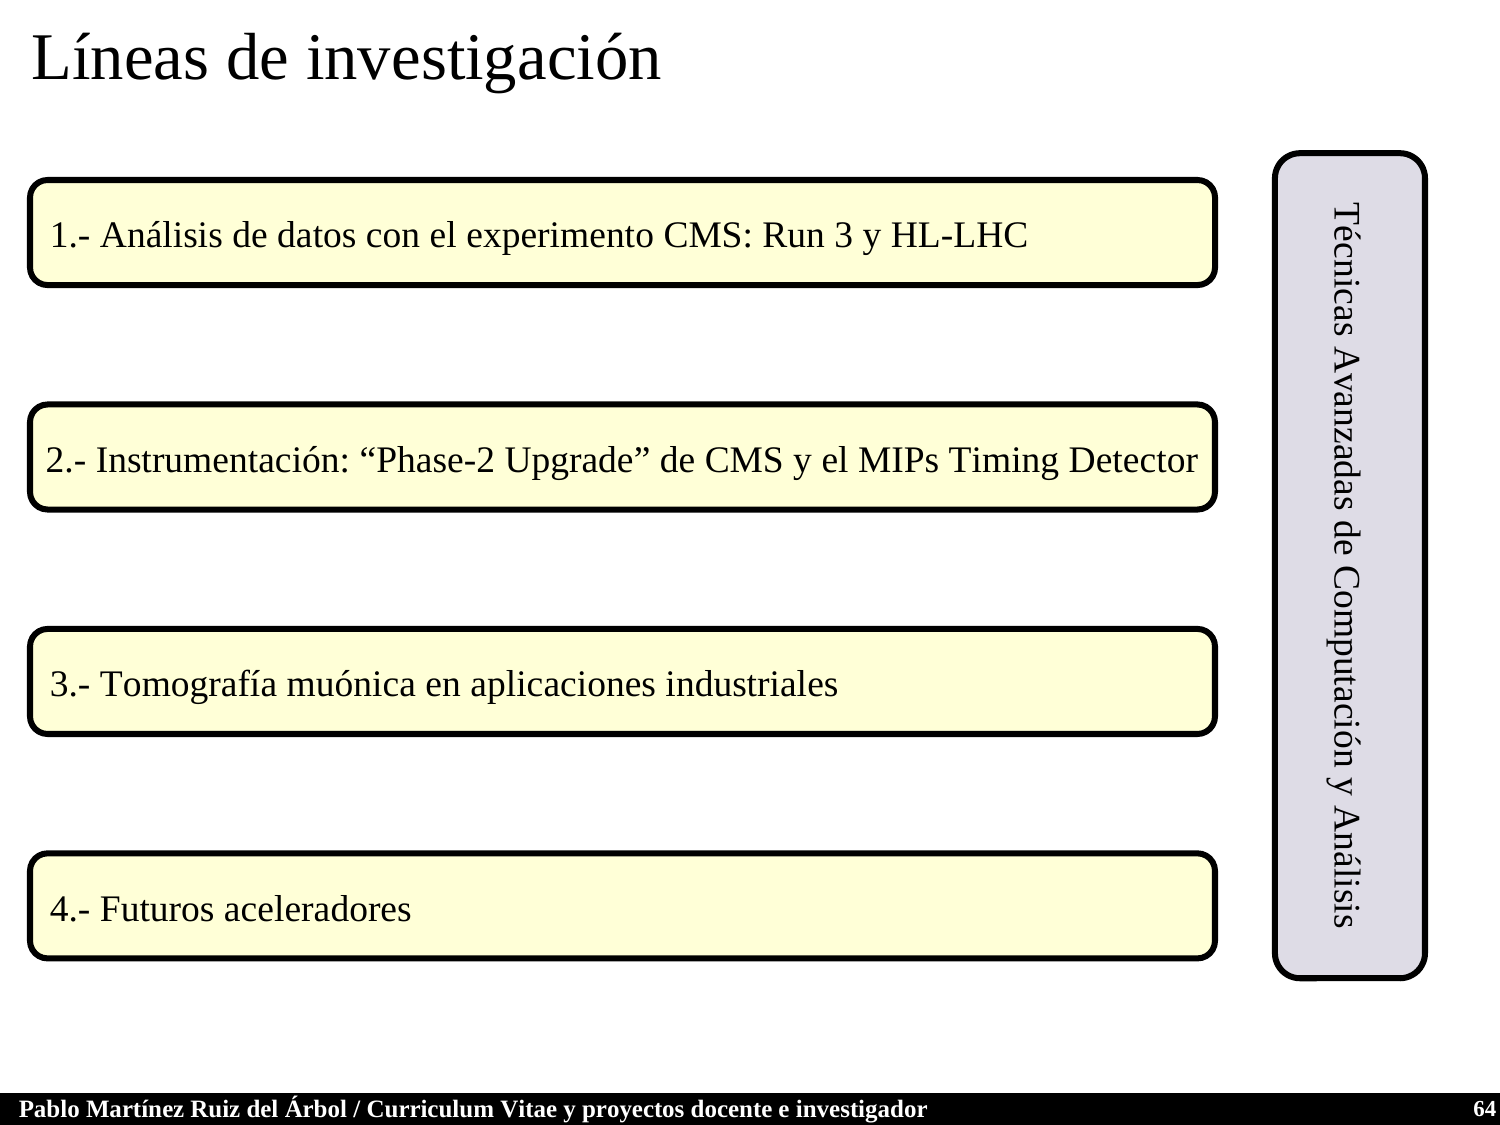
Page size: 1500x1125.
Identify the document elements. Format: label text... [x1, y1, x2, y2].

text_box Líneas de investigación [0, 3, 721, 111]
text_box 1.- Análisis de datos con el experimento CMS: Run 3 y HL-LHC [30, 179, 1216, 286]
text_box 4.- Futuros aceleradores [30, 853, 1216, 959]
text_box Técnicas Avanzadas de Computación y Análisis [1274, 153, 1426, 979]
text_box 2.- Instrumentación: “Phase-2 Upgrade” de CMS y el MIPs Timing Detector [30, 404, 1216, 510]
text_box 3.- Tomografía muónica en aplicaciones industriales [30, 628, 1216, 734]
